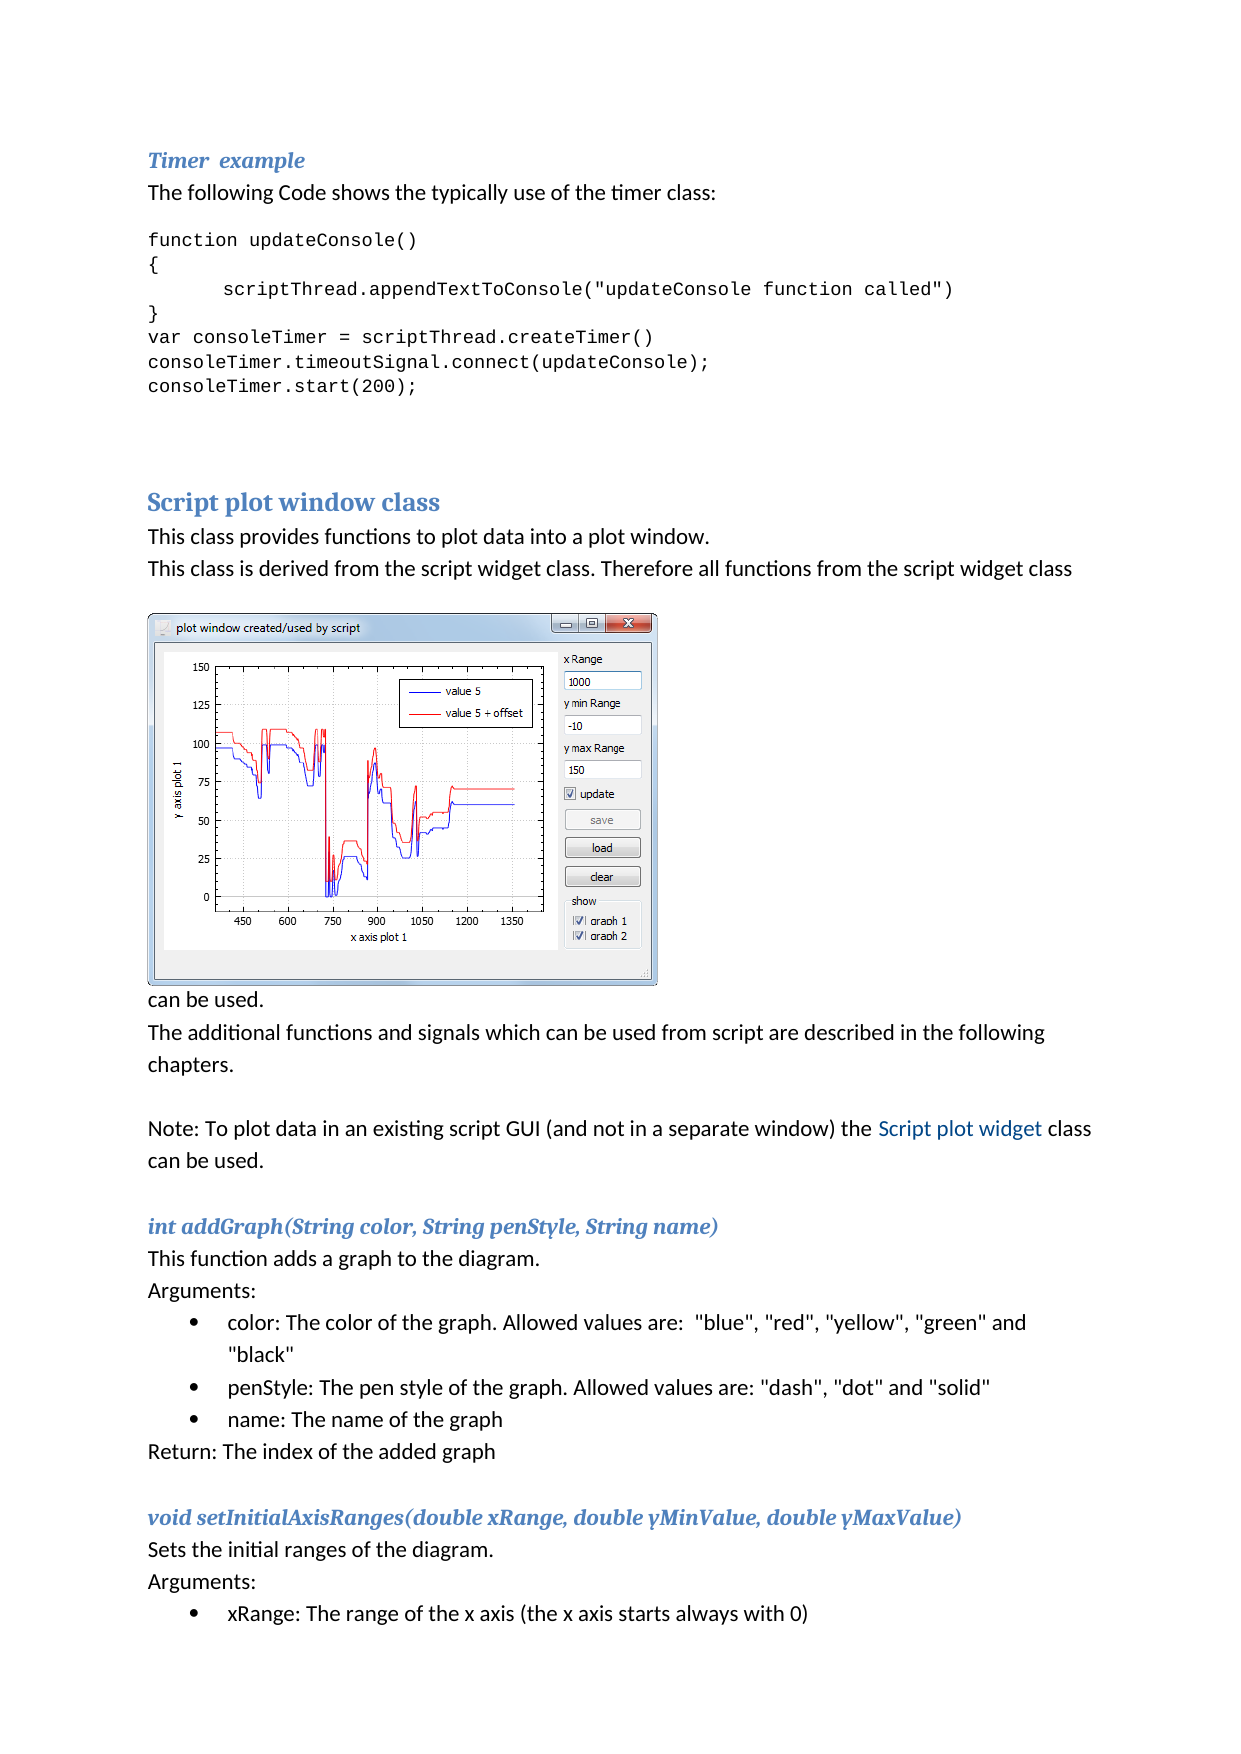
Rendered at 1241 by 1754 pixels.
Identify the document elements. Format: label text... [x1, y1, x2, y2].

text function updateConsole() [148, 231, 1093, 252]
text Note: To plot data in an existing script GUI (and not in a separate window) the Script plot widget class can be used. [148, 1114, 1093, 1174]
subtitle Timer example [148, 148, 1093, 174]
list color: The color of the graph. Allowed values are: "blue", "red", "yellow", "green" and "black" [190, 1308, 1093, 1369]
text The additional functions and signals which can be used from script are described in the following chapters. [148, 1018, 1093, 1078]
text { [148, 255, 1093, 276]
text var consoleTimer = scriptThread.createTimer() [148, 328, 1093, 349]
subtitle void setInitialAxisRanges(double xRange, double yMinValue, double yMaxValue) [148, 1504, 1093, 1531]
text scriptThread.appendTextToConsole("updateConsole function called") [148, 279, 1093, 301]
text This function adds a graph to the diagram. [148, 1244, 1093, 1272]
text consoleTimer.timeoutSignal.connect(updateConsole); [148, 353, 1093, 374]
subtitle int addGraph(String color, String penStyle, String name) [148, 1214, 1093, 1240]
text This class provides functions to plot data into a plot window. [148, 522, 1093, 550]
text Return: The index of the added graph [148, 1437, 1093, 1465]
text Arguments: [148, 1276, 1093, 1304]
list name: The name of the graph [190, 1405, 1093, 1433]
text The following Code shows the typically use of the timer class: [148, 178, 1093, 206]
text consoleTimer.start(200); [148, 377, 1093, 398]
text Arguments: [148, 1567, 1093, 1595]
list penStyle: The pen style of the graph. Allowed values are: "dash", "dot" and "solid" [190, 1373, 1093, 1401]
text } [148, 304, 1093, 325]
picture [147, 613, 658, 986]
text This class is derived from the script widget class. Therefore all functions from the script widget class can be used. [148, 554, 1093, 1014]
text Sets the initial ranges of the diagram. [148, 1535, 1093, 1563]
subtitle Script plot window class [148, 487, 1093, 518]
list xRange: The range of the x axis (the x axis starts always with 0) [190, 1599, 1093, 1627]
